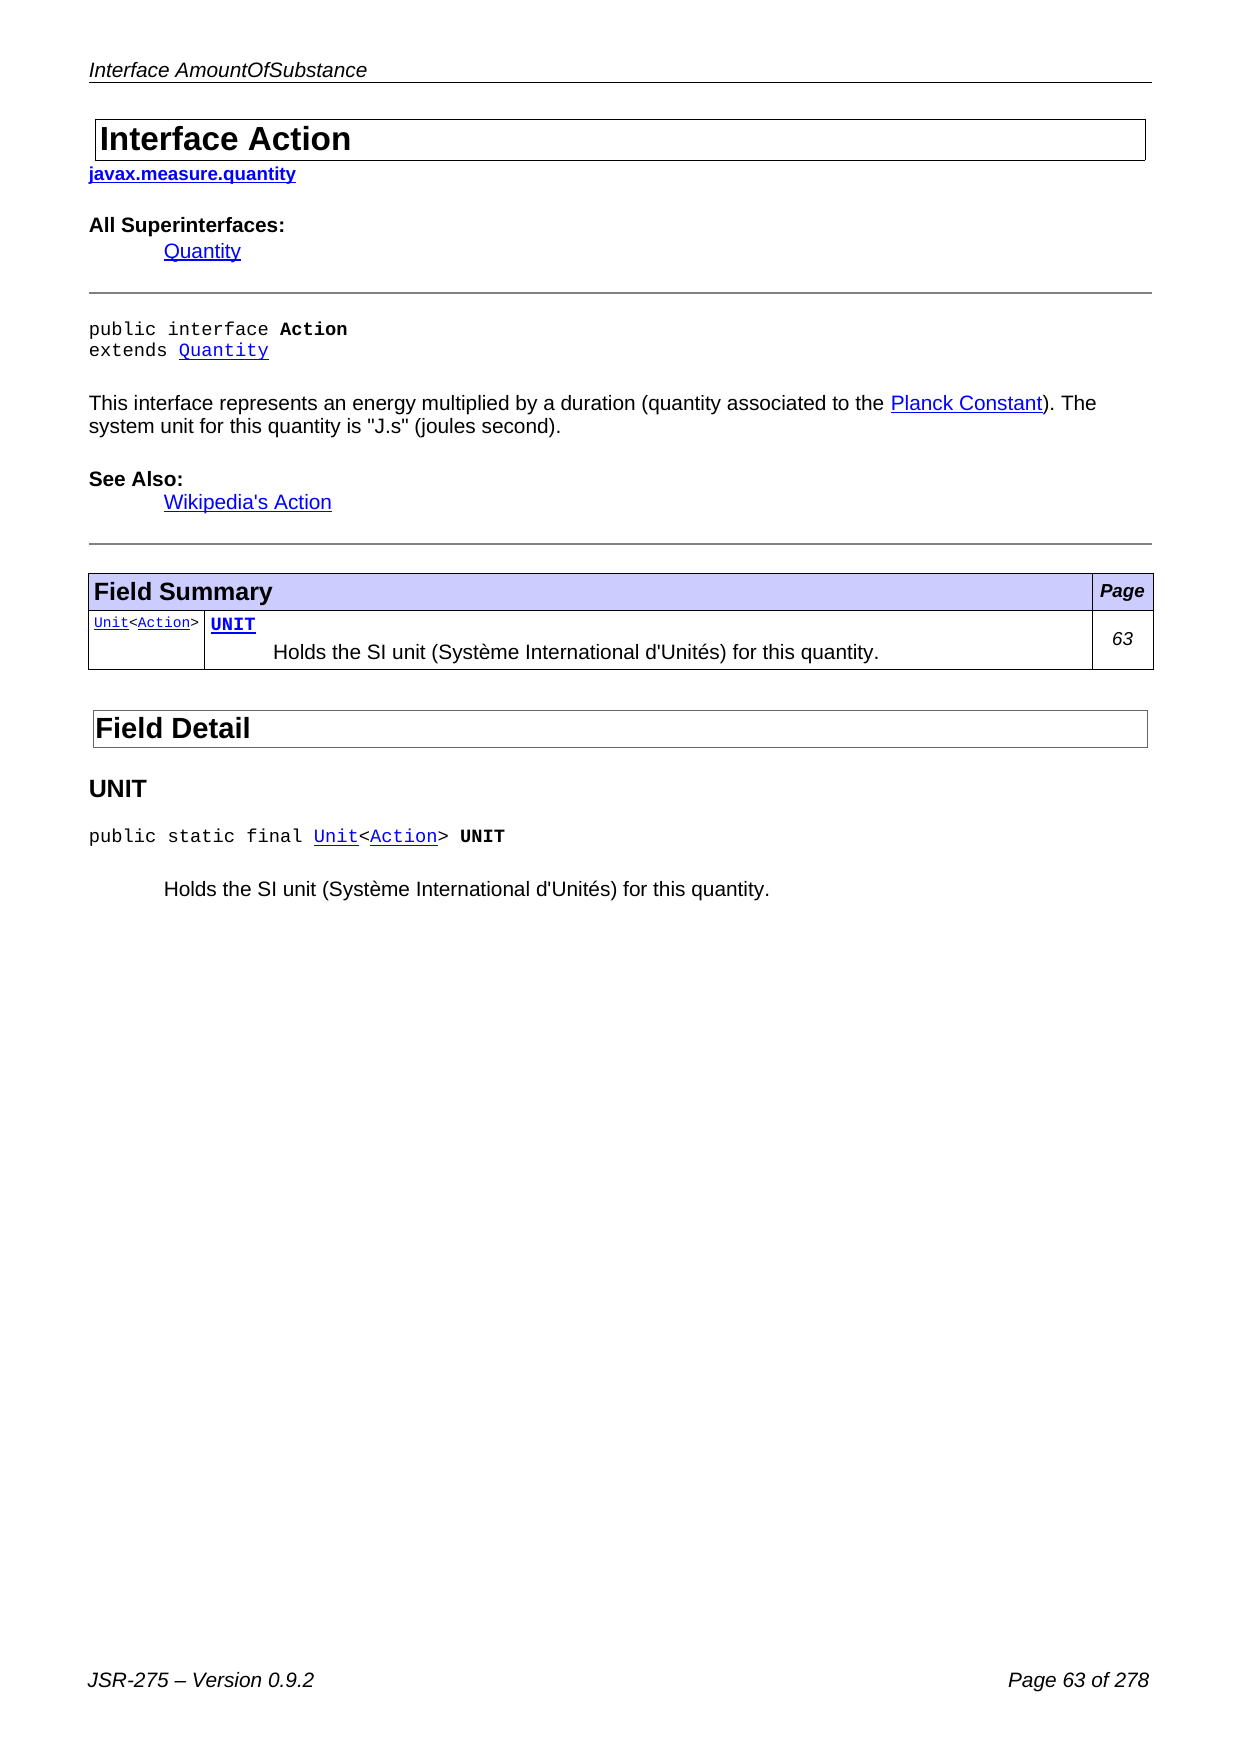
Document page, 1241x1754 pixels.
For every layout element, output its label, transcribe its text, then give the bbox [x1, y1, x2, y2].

text javax.measure.quantity [88, 164, 1152, 184]
text Wikipedia's Action [163, 490, 1152, 514]
table_cell 61 [1093, 611, 1153, 668]
text extends Quantity [88, 341, 1152, 362]
table_header Field Summary [89, 574, 1092, 610]
subtitle Field Detail [94, 711, 1147, 747]
subtitle UNIT [88, 775, 1152, 803]
table_cell UNIT Holds the SI unit (Système International d'Unités) for this quantity. [205, 611, 1092, 668]
text See Also: [88, 467, 1152, 490]
text This interface represents an energy multiplied by a duration (quantity associated to the Planck Constant). The system unit for this quantity is "J.s" (joules second). [88, 392, 1152, 438]
text public static final Unit<Action> UNIT [88, 827, 1152, 848]
subtitle Interface Action [96, 120, 1145, 160]
text public interface Action [88, 320, 1152, 341]
subtitle All Superinterfaces: [88, 214, 1152, 237]
table_cell Unit<Action> [89, 611, 204, 668]
table_header Page [1093, 574, 1153, 610]
text Holds the SI unit (Système International d'Unités) for this quantity. [163, 878, 1152, 901]
text Quantity [163, 239, 1152, 262]
